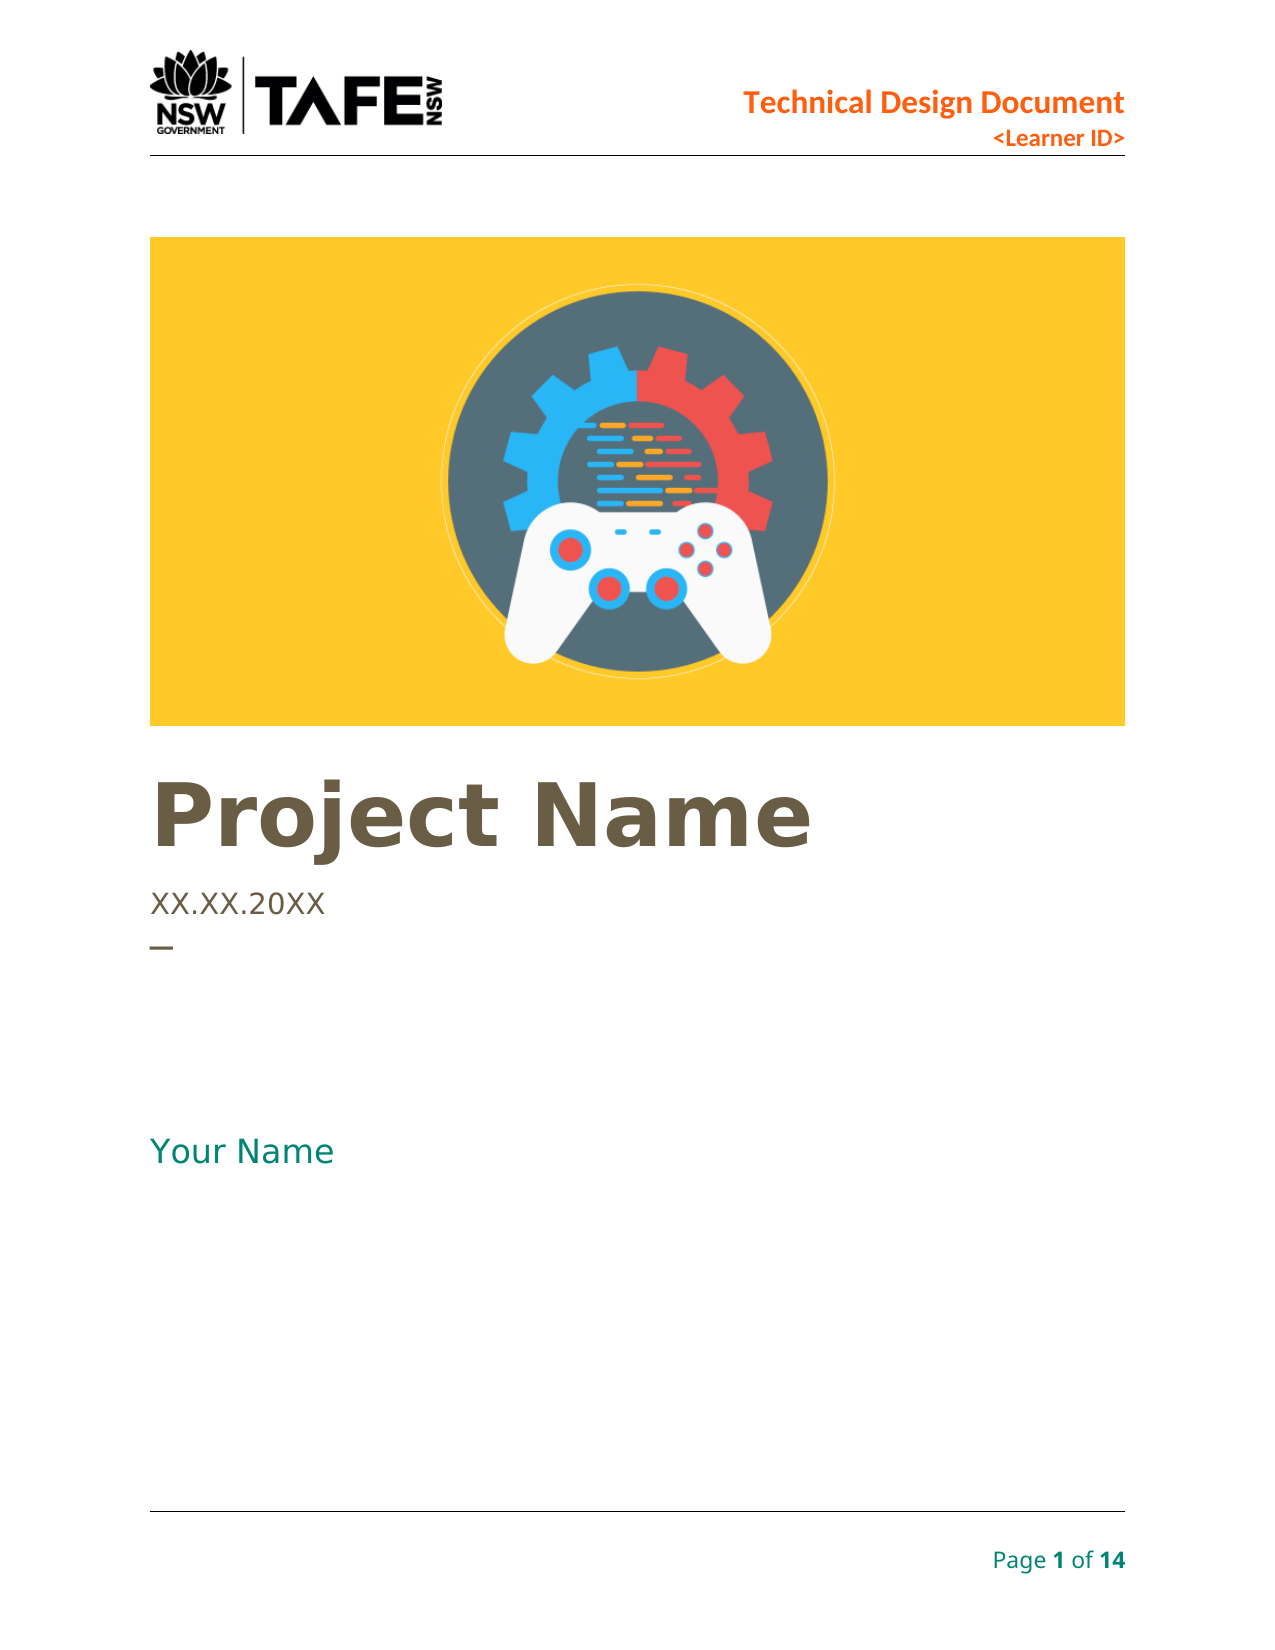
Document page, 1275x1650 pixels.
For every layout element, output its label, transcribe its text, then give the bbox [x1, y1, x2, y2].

text ─ [150, 921, 1125, 972]
picture [150, 237, 1125, 726]
subtitle XX.XX.20XX [150, 887, 1125, 921]
text Your Name [150, 1133, 1125, 1171]
title Project Name [150, 765, 1125, 867]
picture [150, 50, 442, 134]
